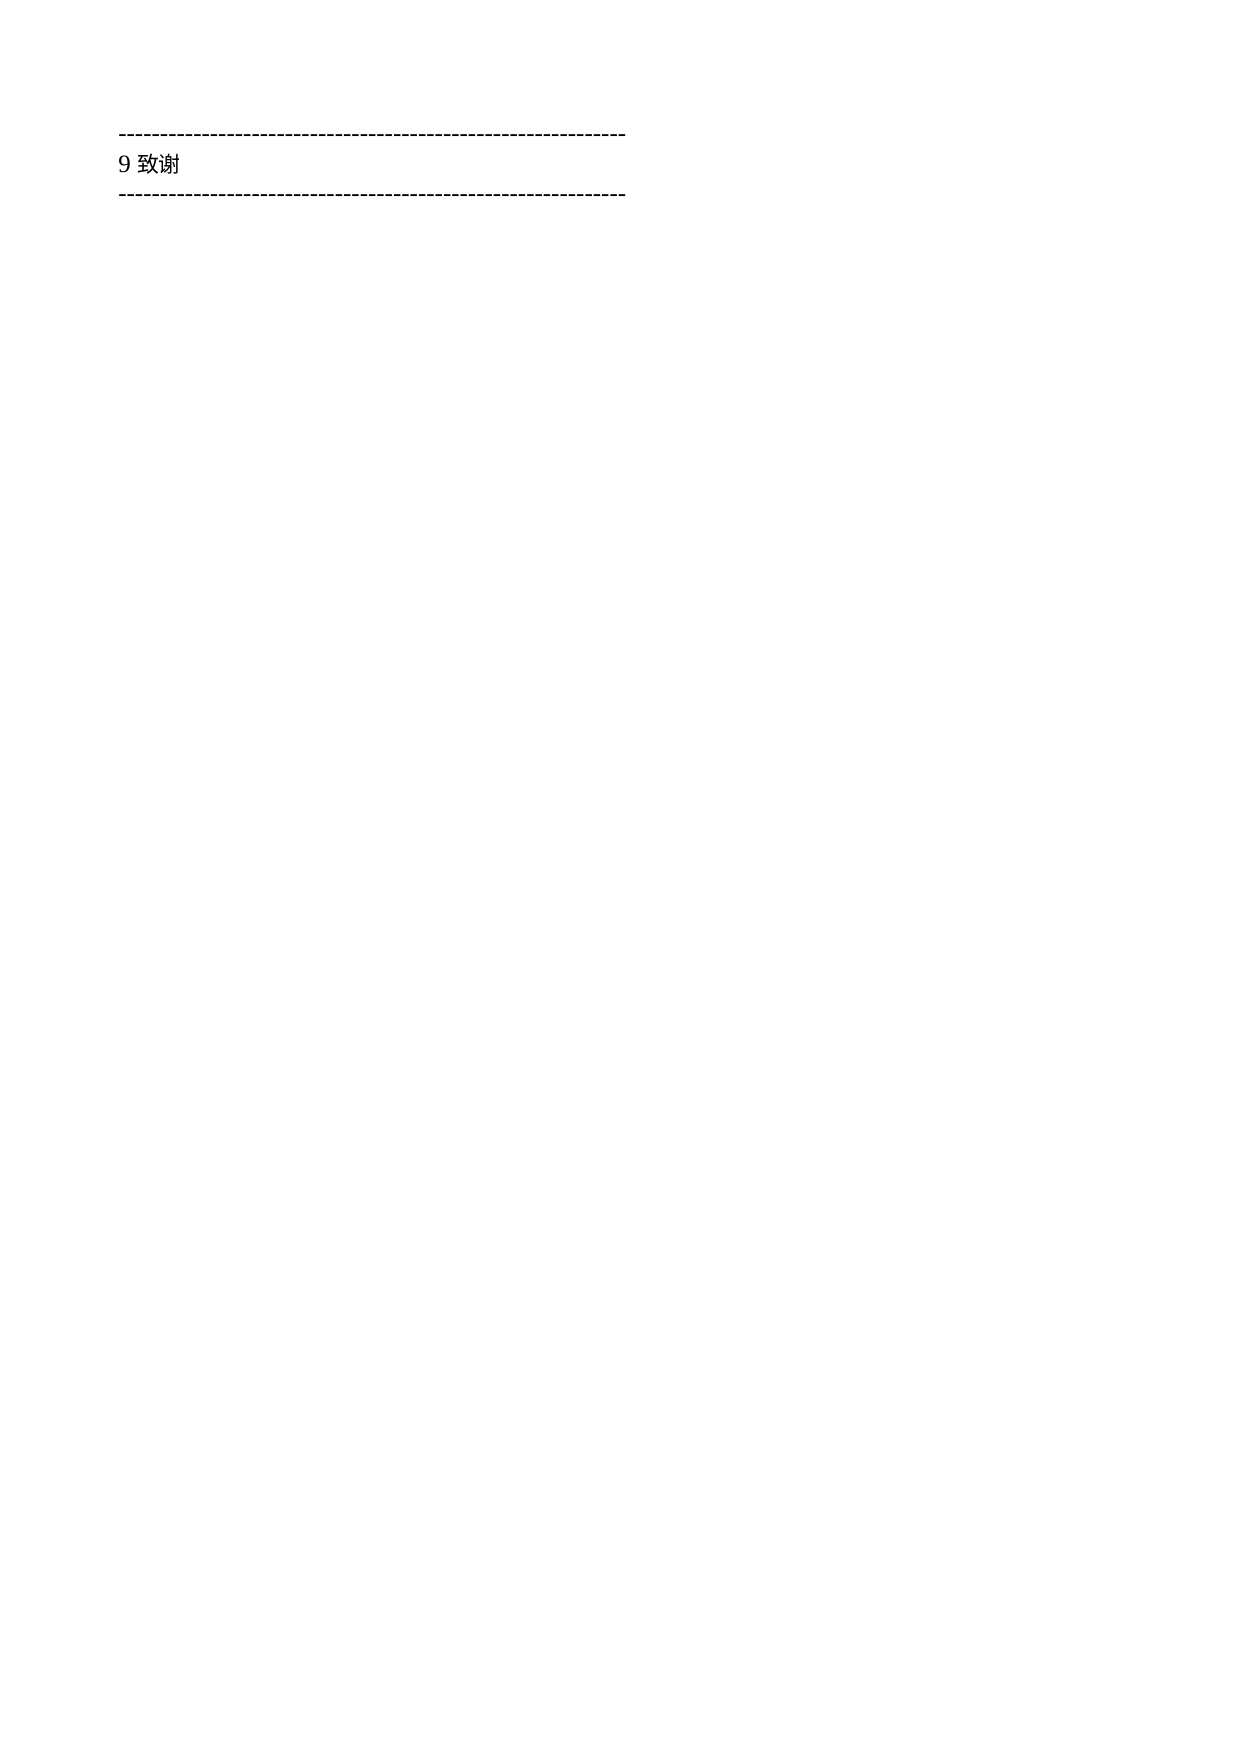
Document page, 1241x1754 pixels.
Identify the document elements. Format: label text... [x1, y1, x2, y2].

text ------------------------------------------------------------- [118, 178, 1122, 207]
text ------------------------------------------------------------- [118, 118, 1122, 147]
text 9 致谢 [118, 147, 1122, 178]
